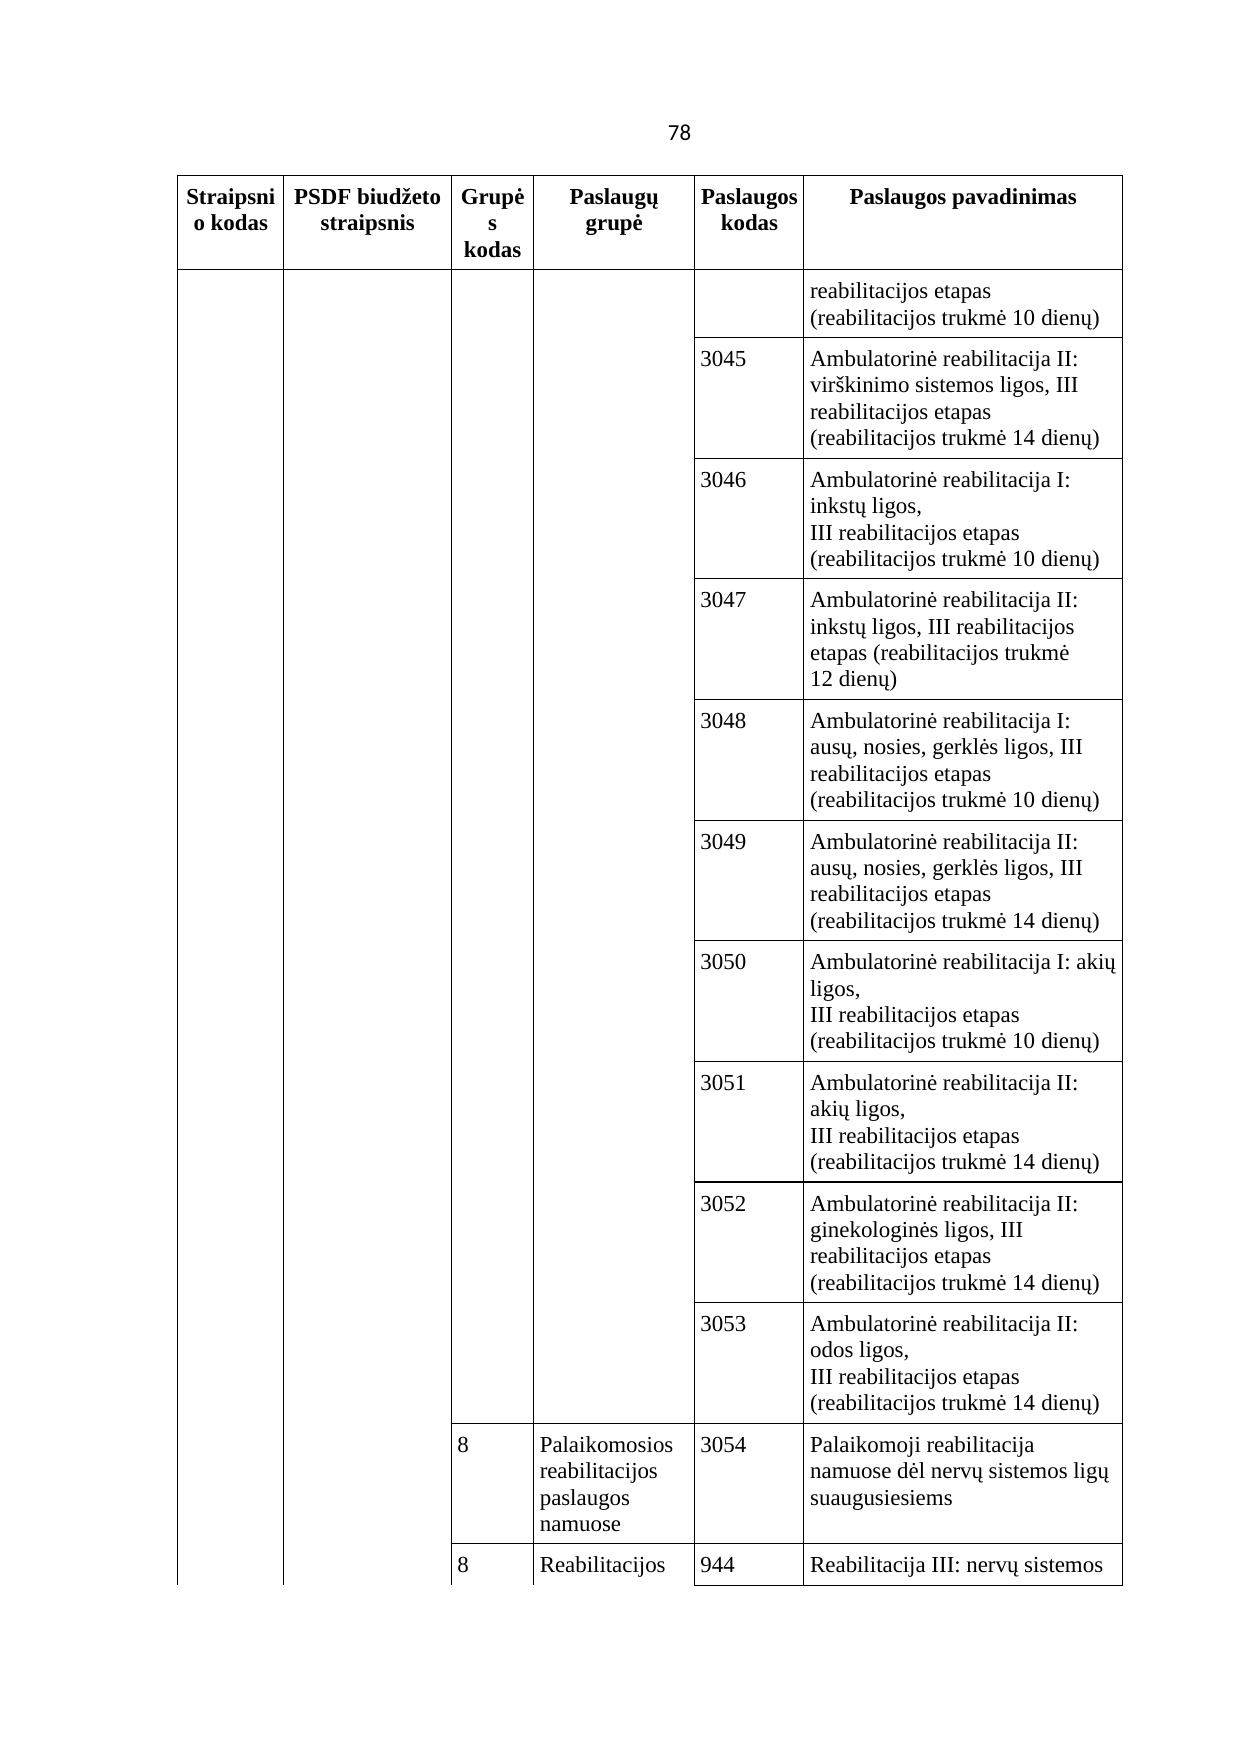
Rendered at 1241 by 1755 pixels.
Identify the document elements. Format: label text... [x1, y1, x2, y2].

table_cell [534, 270, 694, 337]
table_cell [178, 458, 283, 578]
table_cell Reabilitacija III: nervų sistemos [804, 1544, 1122, 1585]
table_cell Ambulatorinė reabilitacija II: virškinimo sistemos ligos, III reabilitacijos etapas (reabilitacijos trukmė 14 dienų) [804, 338, 1122, 458]
table_cell [178, 1061, 283, 1181]
table_cell [452, 820, 533, 940]
table_header Paslaugų grupė [534, 176, 694, 269]
table_cell [452, 578, 533, 699]
table_cell [178, 1423, 283, 1543]
table_cell 3048 [695, 700, 803, 819]
table_cell Ambulatorinė reabilitacija II: odos ligos, III reabilitacijos etapas (reabilitacijos trukmė 14 dienų) [804, 1303, 1122, 1423]
table_cell [284, 1302, 451, 1423]
table_cell [534, 337, 694, 458]
table_cell [284, 820, 451, 940]
table_cell Reabilitacijos [534, 1544, 694, 1585]
table_cell 3051 [695, 1062, 803, 1181]
table_cell Ambulatorinė reabilitacija II: ginekologinės ligos, III reabilitacijos etapas (reabilitacijos trukmė 14 dienų) [804, 1183, 1122, 1302]
table_cell [284, 940, 451, 1061]
table_cell [452, 699, 533, 819]
table_cell [695, 270, 803, 337]
table_cell [534, 699, 694, 819]
table_cell 3046 [695, 459, 803, 578]
table_cell 8 [452, 1424, 533, 1543]
table_cell [178, 270, 283, 337]
table_cell 3052 [695, 1183, 803, 1302]
table_header Paslaugos pavadinimas [804, 176, 1122, 269]
table_header Straipsnio kodas [178, 176, 283, 269]
table_cell [178, 1543, 283, 1585]
table_cell [534, 940, 694, 1061]
table_cell 944 [695, 1544, 803, 1585]
table_header PSDF biudžeto straipsnis [284, 176, 451, 269]
table_cell [534, 1181, 694, 1302]
table_cell 8 [452, 1544, 533, 1585]
table_cell 3053 [695, 1303, 803, 1423]
table_cell [178, 820, 283, 940]
table_cell [452, 270, 533, 337]
table_cell [284, 270, 451, 337]
table_cell 3049 [695, 821, 803, 940]
table_cell [452, 458, 533, 578]
table_cell [178, 578, 283, 699]
table_cell [452, 1302, 533, 1423]
table_cell [178, 699, 283, 819]
table_cell 3050 [695, 941, 803, 1061]
table_cell [452, 1061, 533, 1181]
table_cell [534, 820, 694, 940]
table_cell Ambulatorinė reabilitacija II: ausų, nosies, gerklės ligos, III reabilitacijos etapas (reabilitacijos trukmė 14 dienų) [804, 821, 1122, 940]
table_header Paslaugos kodas [695, 176, 803, 269]
table_cell 3054 [695, 1424, 803, 1543]
table_cell [178, 940, 283, 1061]
table_cell reabilitacijos etapas (reabilitacijos trukmė 10 dienų) [804, 270, 1122, 337]
table_cell Palaikomoji reabilitacija namuose dėl nervų sistemos ligų suaugusiesiems [804, 1424, 1122, 1543]
table_cell [534, 1302, 694, 1423]
table_cell [534, 578, 694, 699]
table_cell [284, 699, 451, 819]
table_cell [452, 337, 533, 458]
table_cell [284, 458, 451, 578]
table_cell Ambulatorinė reabilitacija II: inkstų ligos, III reabilitacijos etapas (reabilitacijos trukmė 12 dienų) [804, 579, 1122, 699]
table_cell [284, 1543, 451, 1585]
table_cell [178, 1302, 283, 1423]
table_cell Ambulatorinė reabilitacija I: akių ligos, III reabilitacijos etapas (reabilitacijos trukmė 10 dienų) [804, 941, 1122, 1061]
table_cell [284, 578, 451, 699]
table_cell [284, 337, 451, 458]
table_cell [178, 337, 283, 458]
table_cell Ambulatorinė reabilitacija II: akių ligos, III reabilitacijos etapas (reabilitacijos trukmė 14 dienų) [804, 1062, 1122, 1181]
table_cell [452, 1181, 533, 1302]
table_cell Palaikomosios reabilitacijos paslaugos namuose [534, 1424, 694, 1543]
table_cell Ambulatorinė reabilitacija I: inkstų ligos, III reabilitacijos etapas (reabilitacijos trukmė 10 dienų) [804, 459, 1122, 578]
table_header Grupės kodas [452, 176, 533, 269]
table_cell [534, 458, 694, 578]
table_cell [534, 1061, 694, 1181]
table_cell [284, 1423, 451, 1543]
table_cell 3047 [695, 579, 803, 699]
table_cell [178, 1181, 283, 1302]
table_cell [284, 1181, 451, 1302]
table_cell [284, 1061, 451, 1181]
table_cell 3045 [695, 338, 803, 458]
table_cell Ambulatorinė reabilitacija I: ausų, nosies, gerklės ligos, III reabilitacijos etapas (reabilitacijos trukmė 10 dienų) [804, 700, 1122, 819]
table_cell [452, 940, 533, 1061]
